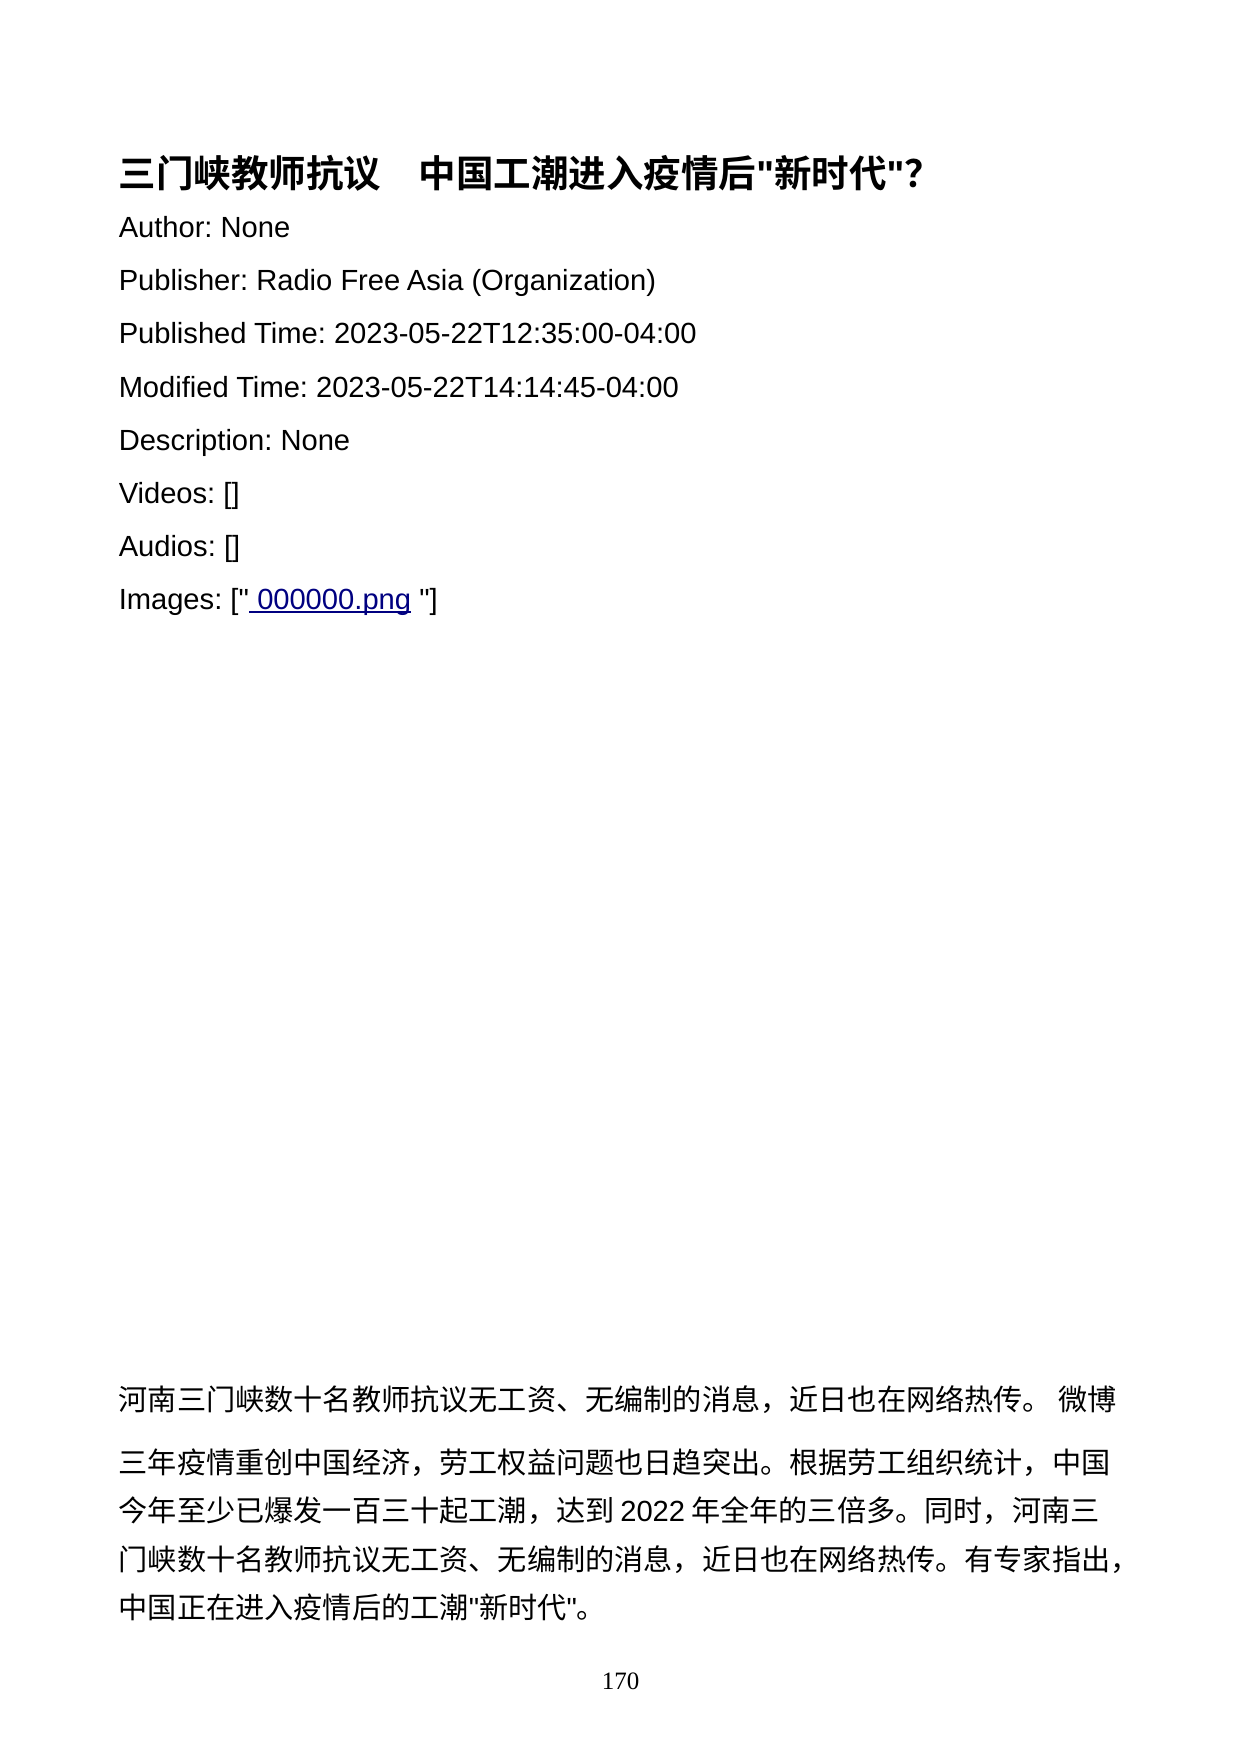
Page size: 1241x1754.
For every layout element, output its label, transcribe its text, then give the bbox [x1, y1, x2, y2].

text Videos: [] [118, 476, 1122, 509]
text Audios: [] [118, 529, 1122, 563]
text Published Time: 2023-05-22T12:35:00-04:00 [118, 317, 1122, 350]
text Author: None [118, 210, 1122, 244]
subtitle 三门峡教师抗议 中国工潮进入疫情后"新时代"？ [118, 143, 1122, 198]
text Modified Time: 2023-05-22T14:14:45-04:00 [118, 370, 1122, 403]
text Images: [" 000000.png "] [118, 582, 1122, 616]
text 河南三门峡数十名教师抗议无工资、无编制的消息，近日也在网络热传。 微博 [118, 635, 1122, 1419]
text 三年疫情重创中国经济，劳工权益问题也日趋突出。根据劳工组织统计，中国今年至少已爆发一百三十起工潮，达到2022年全年的三倍多。同时，河南三门峡数十名教师抗议无工资、无编制的消息，近日也在网络热传。有专家指出，中国正在进入疫情后的工潮"新时代"。 [118, 1439, 1122, 1627]
text Publisher: Radio Free Asia (Organization) [118, 263, 1122, 297]
text Description: None [118, 423, 1122, 456]
